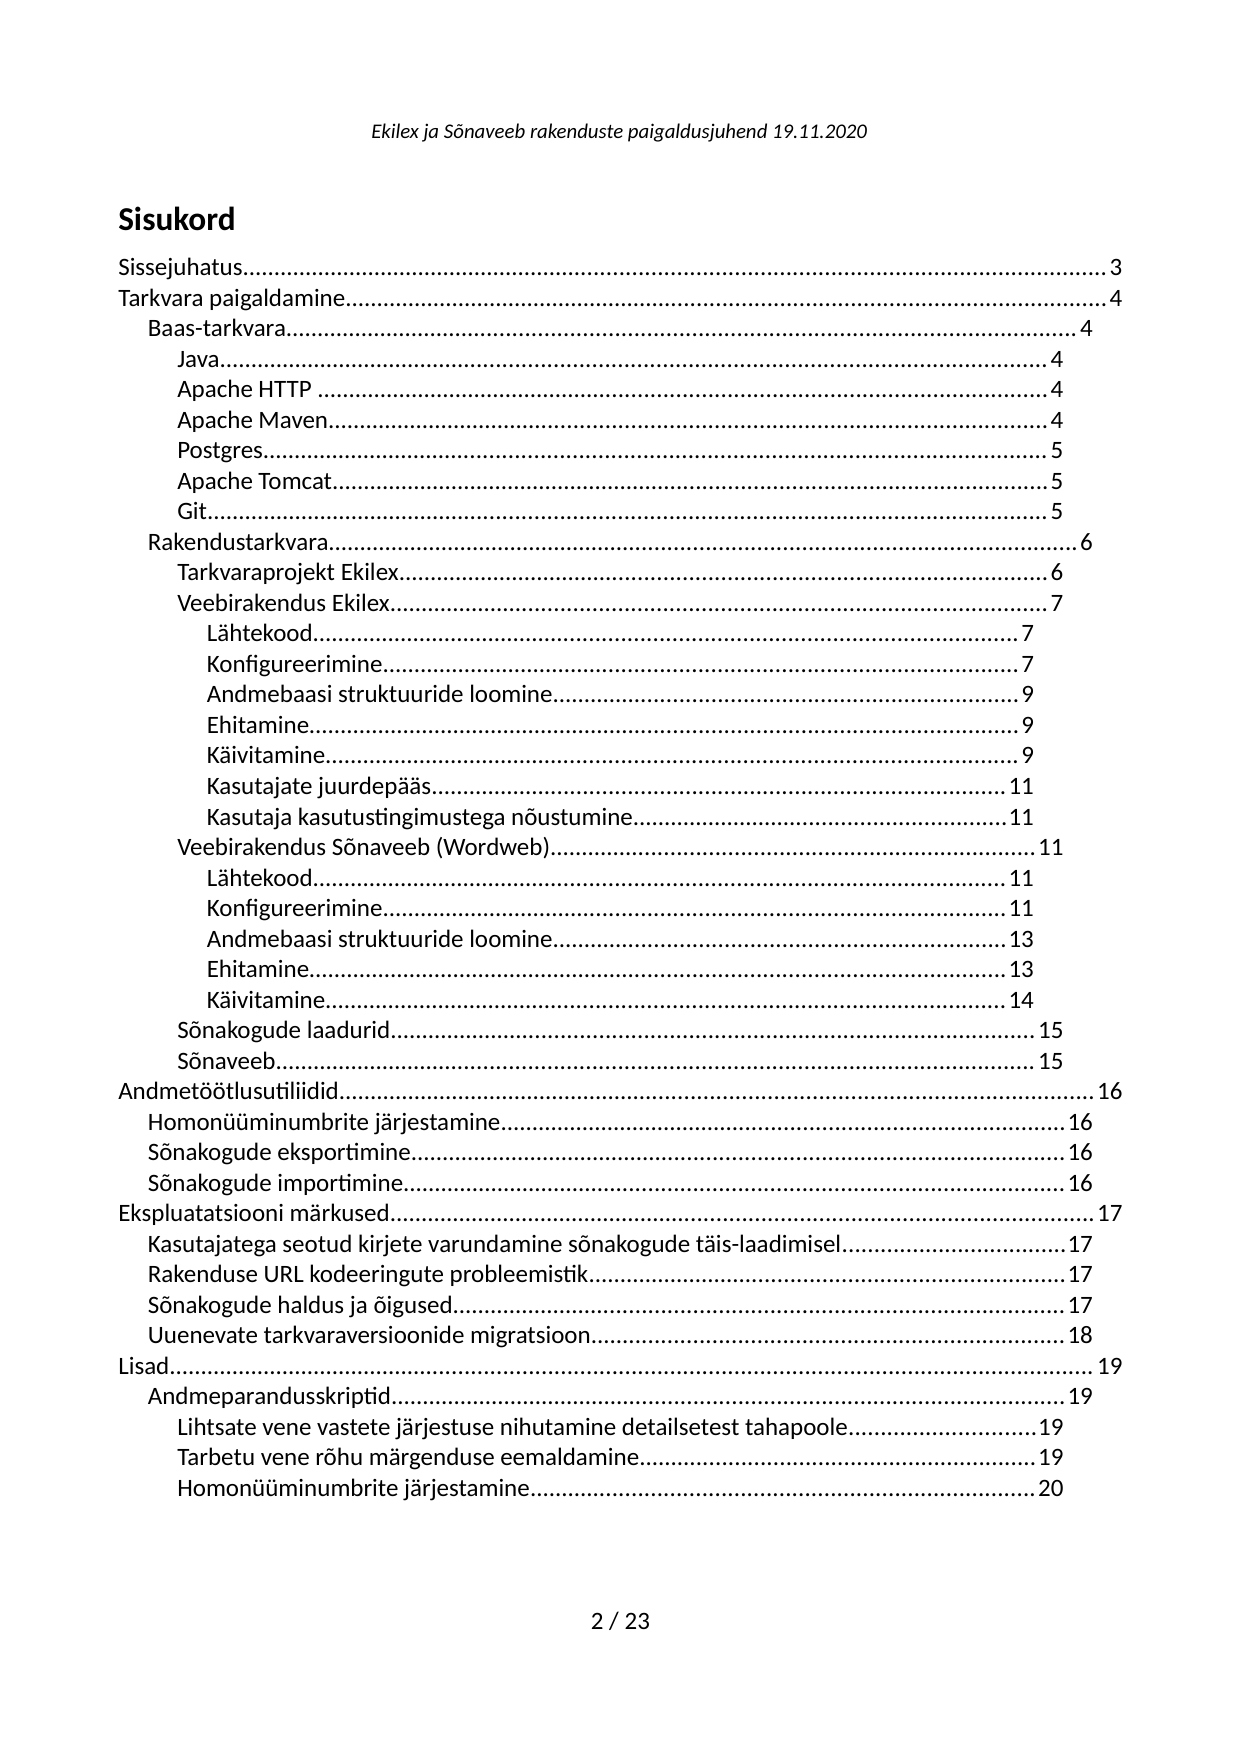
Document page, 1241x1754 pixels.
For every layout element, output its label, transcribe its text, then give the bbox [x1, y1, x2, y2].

text Lähtekood 7 [207, 617, 1122, 648]
text Rakendustarkvara 6 [148, 526, 1122, 556]
text Uuenevate tarkvaraversioonide migratsioon 18 [148, 1319, 1122, 1350]
subtitle Sisukord [118, 198, 1122, 239]
text Sõnakogude eksportimine 16 [148, 1136, 1122, 1167]
text Apache Tomcat 5 [177, 465, 1122, 495]
text Veebirakendus Ekilex 7 [177, 587, 1122, 617]
text Andmetöötlusutiliidid 16 [118, 1075, 1122, 1106]
text Kasutaja kasutustingimustega nõustumine 11 [207, 801, 1122, 831]
text Apache HTTP 4 [177, 373, 1122, 404]
text Tarkvaraprojekt Ekilex 6 [177, 556, 1122, 587]
text Lihtsate vene vastete järjestuse nihutamine detailsetest tahapoole 19 [177, 1411, 1122, 1442]
text Andmeparandusskriptid 19 [148, 1381, 1122, 1411]
text Kasutajate juurdepääs 11 [207, 770, 1122, 801]
text Andmebaasi struktuuride loomine 13 [207, 923, 1122, 953]
text Rakenduse URL kodeeringute probleemistik 17 [148, 1258, 1122, 1289]
text Konfigureerimine 11 [207, 892, 1122, 923]
text Apache Maven 4 [177, 404, 1122, 434]
text Lisad 19 [118, 1350, 1122, 1381]
text Lähtekood 11 [207, 862, 1122, 892]
text Sõnakogude laadurid 15 [177, 1014, 1122, 1045]
text Ehitamine 9 [207, 709, 1122, 739]
text Käivitamine 14 [207, 984, 1122, 1014]
text Ehitamine 13 [207, 953, 1122, 984]
text Sissejuhatus 3 [118, 251, 1122, 282]
text Git 5 [177, 495, 1122, 526]
text Tarbetu vene rõhu märgenduse eemaldamine 19 [177, 1442, 1122, 1472]
text Java 4 [177, 343, 1122, 373]
text Kasutajatega seotud kirjete varundamine sõnakogude täis-laadimisel 17 [148, 1228, 1122, 1258]
text Sõnakogude importimine 16 [148, 1167, 1122, 1197]
text Ekspluatatsiooni märkused 17 [118, 1197, 1122, 1228]
text Käivitamine 9 [207, 739, 1122, 770]
text Homonüüminumbrite järjestamine 16 [148, 1106, 1122, 1136]
text Tarkvara paigaldamine 4 [118, 282, 1122, 312]
text Andmebaasi struktuuride loomine 9 [207, 678, 1122, 709]
text Baas-tarkvara 4 [148, 312, 1122, 343]
text Postgres 5 [177, 434, 1122, 465]
text Sõnaveeb 15 [177, 1045, 1122, 1075]
text Sõnakogude haldus ja õigused 17 [148, 1289, 1122, 1319]
text Konfigureerimine 7 [207, 648, 1122, 678]
text Veebirakendus Sõnaveeb (Wordweb) 11 [177, 831, 1122, 862]
text Homonüüminumbrite järjestamine 20 [177, 1472, 1122, 1503]
